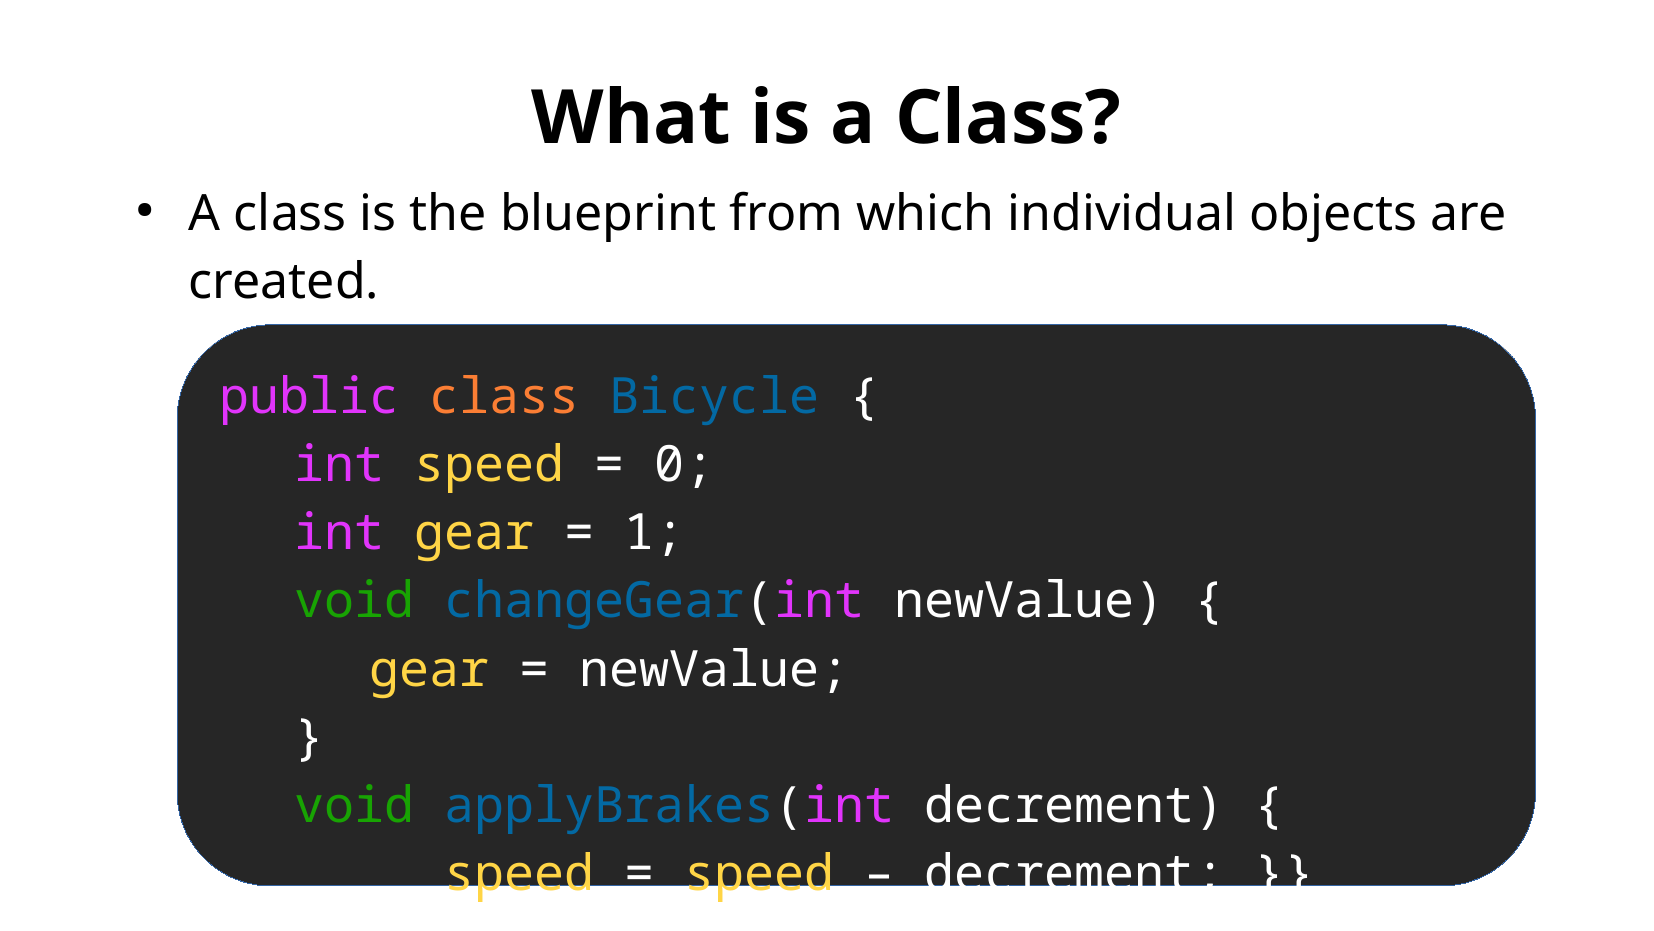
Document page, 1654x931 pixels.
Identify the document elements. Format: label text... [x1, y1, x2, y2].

text_box public class Bicycle { int speed = 0; int gear = 1; void changeGear(int newValue) { gear = newValue; } void applyBrakes(int decrement) { speed = speed – decrement; }} [177, 324, 1536, 886]
title What is a Class? [82, 37, 1571, 193]
list A class is the blueprint from which individual objects are created. [118, 177, 1595, 857]
